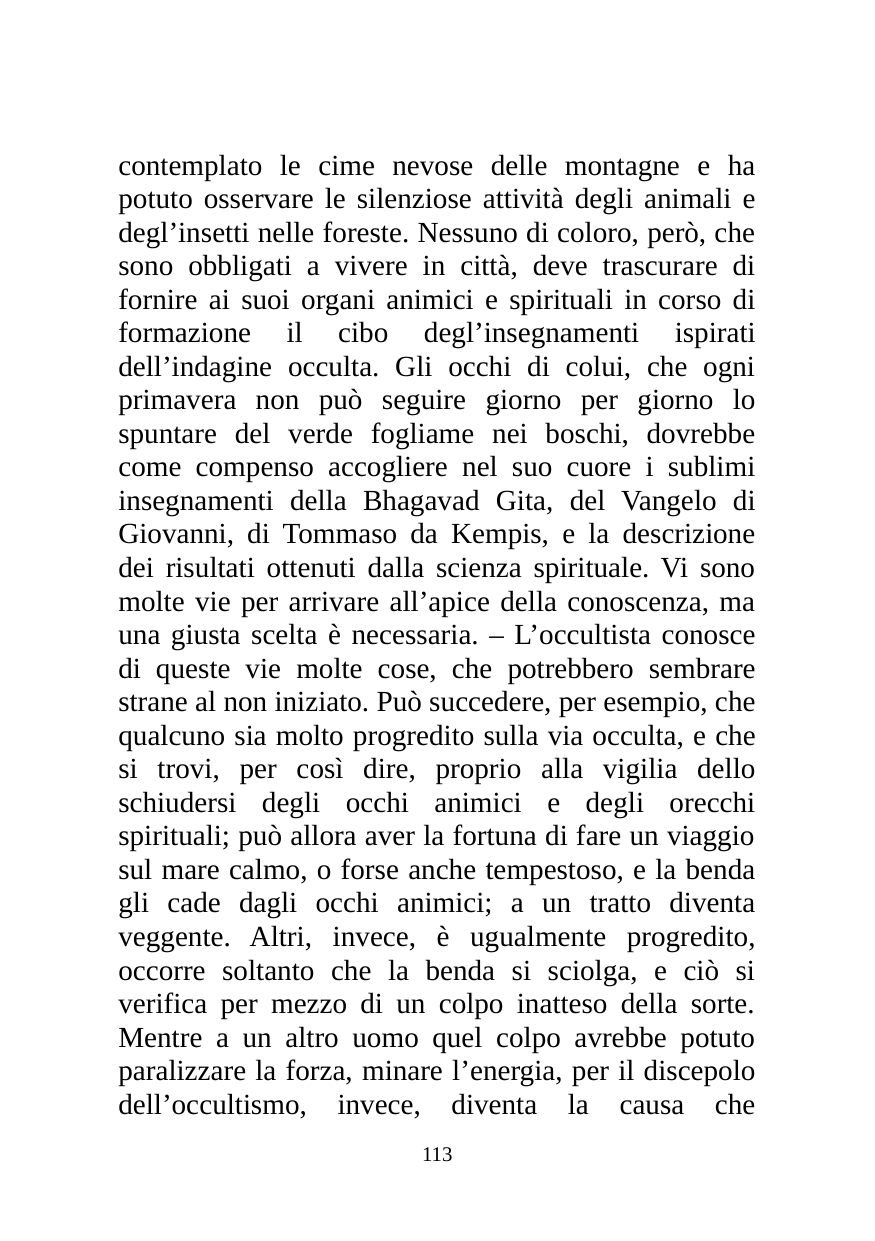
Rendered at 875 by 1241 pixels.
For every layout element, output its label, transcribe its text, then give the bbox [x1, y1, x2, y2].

text contemplato le cime nevose delle montagne e ha potuto osservare le silenziose attività degli animali e degl’insetti nelle foreste. Nessuno di coloro, però, che sono obbligati a vivere in città, deve trascurare di fornire ai suoi organi animici e spirituali in corso di formazione il cibo degl’insegnamenti ispirati dell’indagine occulta. Gli occhi di colui, che ogni primavera non può seguire giorno per giorno lo spuntare del verde fogliame nei boschi, dovrebbe come compenso accogliere nel suo cuore i sublimi insegnamenti della Bhagavad Gita, del Vangelo di Giovanni, di Tommaso da Kempis, e la descrizione dei risultati ottenuti dalla scienza spirituale. Vi sono molte vie per arrivare all’apice della conoscenza, ma una giusta scelta è necessaria. – L’occultista conosce di queste vie molte cose, che potrebbero sembrare strane al non iniziato. Può succedere, per esempio, che qualcuno sia molto progredito sulla via occulta, e che si trovi, per così dire, proprio alla vigilia dello schiudersi degli occhi animici e degli orecchi spirituali; può allora aver la fortuna di fare un viaggio sul mare calmo, o forse anche tempestoso, e la benda gli cade dagli occhi animici; a un tratto diventa veggente. Altri, invece, è ugualmente progredito, occorre soltanto che la benda si sciolga, e ciò si verifica per mezzo di un colpo inatteso della sorte. Mentre a un altro uomo quel colpo avrebbe potuto paralizzare la forza, minare l’energia, per il discepolo dell’occultismo, invece, diventa la causa che [118, 148, 756, 1120]
